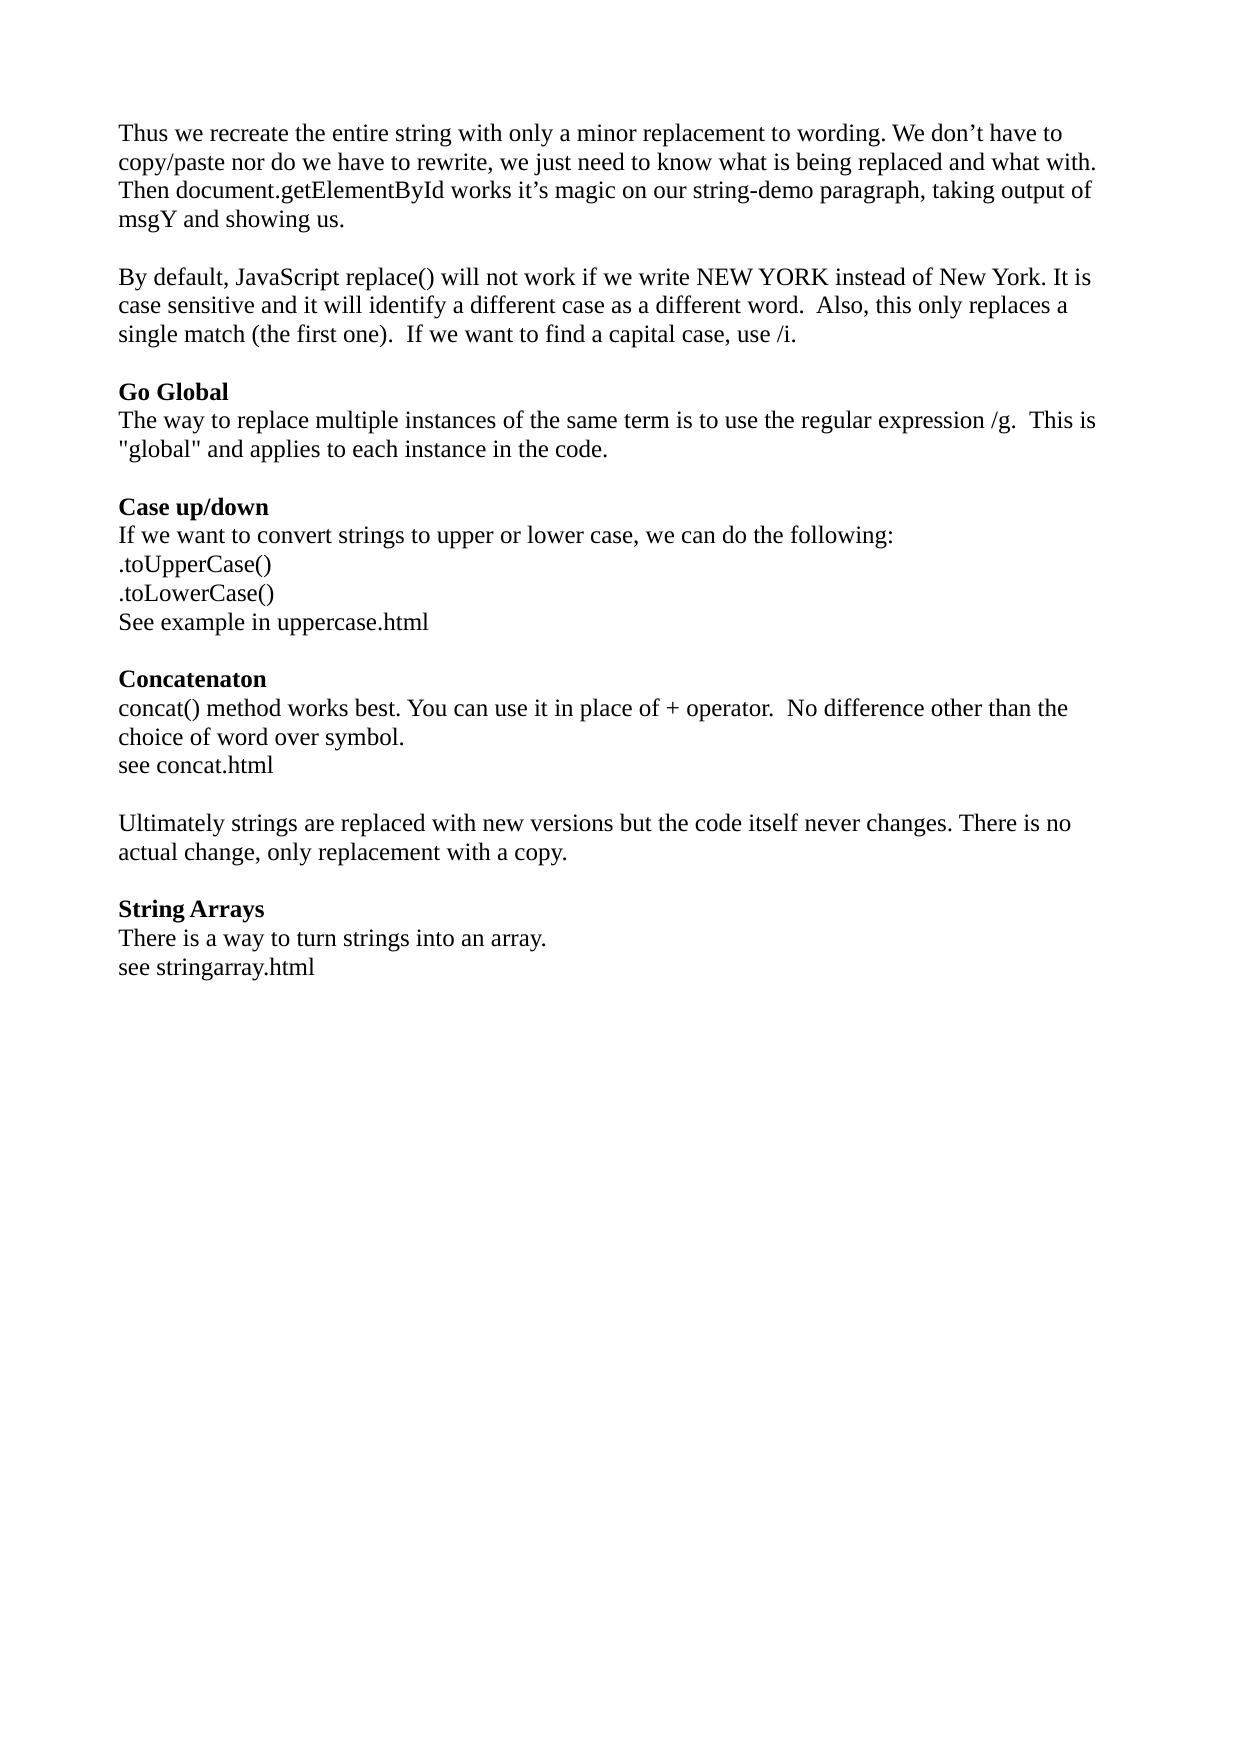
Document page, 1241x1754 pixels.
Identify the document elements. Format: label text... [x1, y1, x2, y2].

text .toLowerCase() [118, 578, 1122, 607]
text See example in uppercase.html [118, 607, 1122, 636]
text By default, JavaScript replace() will not work if we write NEW YORK instead of New York. It is case sensitive and it will identify a different case as a different word. Also, this only replaces a single match (the first one). If we want to find a capital case, use /i. [118, 262, 1122, 348]
text see stringarray.html [118, 952, 1122, 981]
text Ultimately strings are replaced with new versions but the code itself never changes. There is no actual change, only replacement with a copy. [118, 808, 1122, 866]
text The way to replace multiple instances of the same term is to use the regular expression /g. This is "global" and applies to each instance in the code. [118, 406, 1122, 463]
text Case up/down [118, 492, 1122, 521]
text There is a way to turn strings into an array. [118, 923, 1122, 952]
text see concat.html [118, 751, 1122, 779]
text Thus we recreate the entire string with only a minor replacement to wording. We don’t have to copy/paste nor do we have to rewrite, we just need to know what is being replaced and what with. Then document.getElementById works it’s magic on our string-demo paragraph, taking output of msgY and showing us. [118, 118, 1122, 233]
text Go Global [118, 377, 1122, 406]
text Concatenaton [118, 664, 1122, 693]
text If we want to convert strings to upper or lower case, we can do the following: [118, 521, 1122, 549]
text .toUpperCase() [118, 549, 1122, 578]
text concat() method works best. You can use it in place of + operator. No difference other than the choice of word over symbol. [118, 693, 1122, 751]
text String Arrays [118, 894, 1122, 923]
